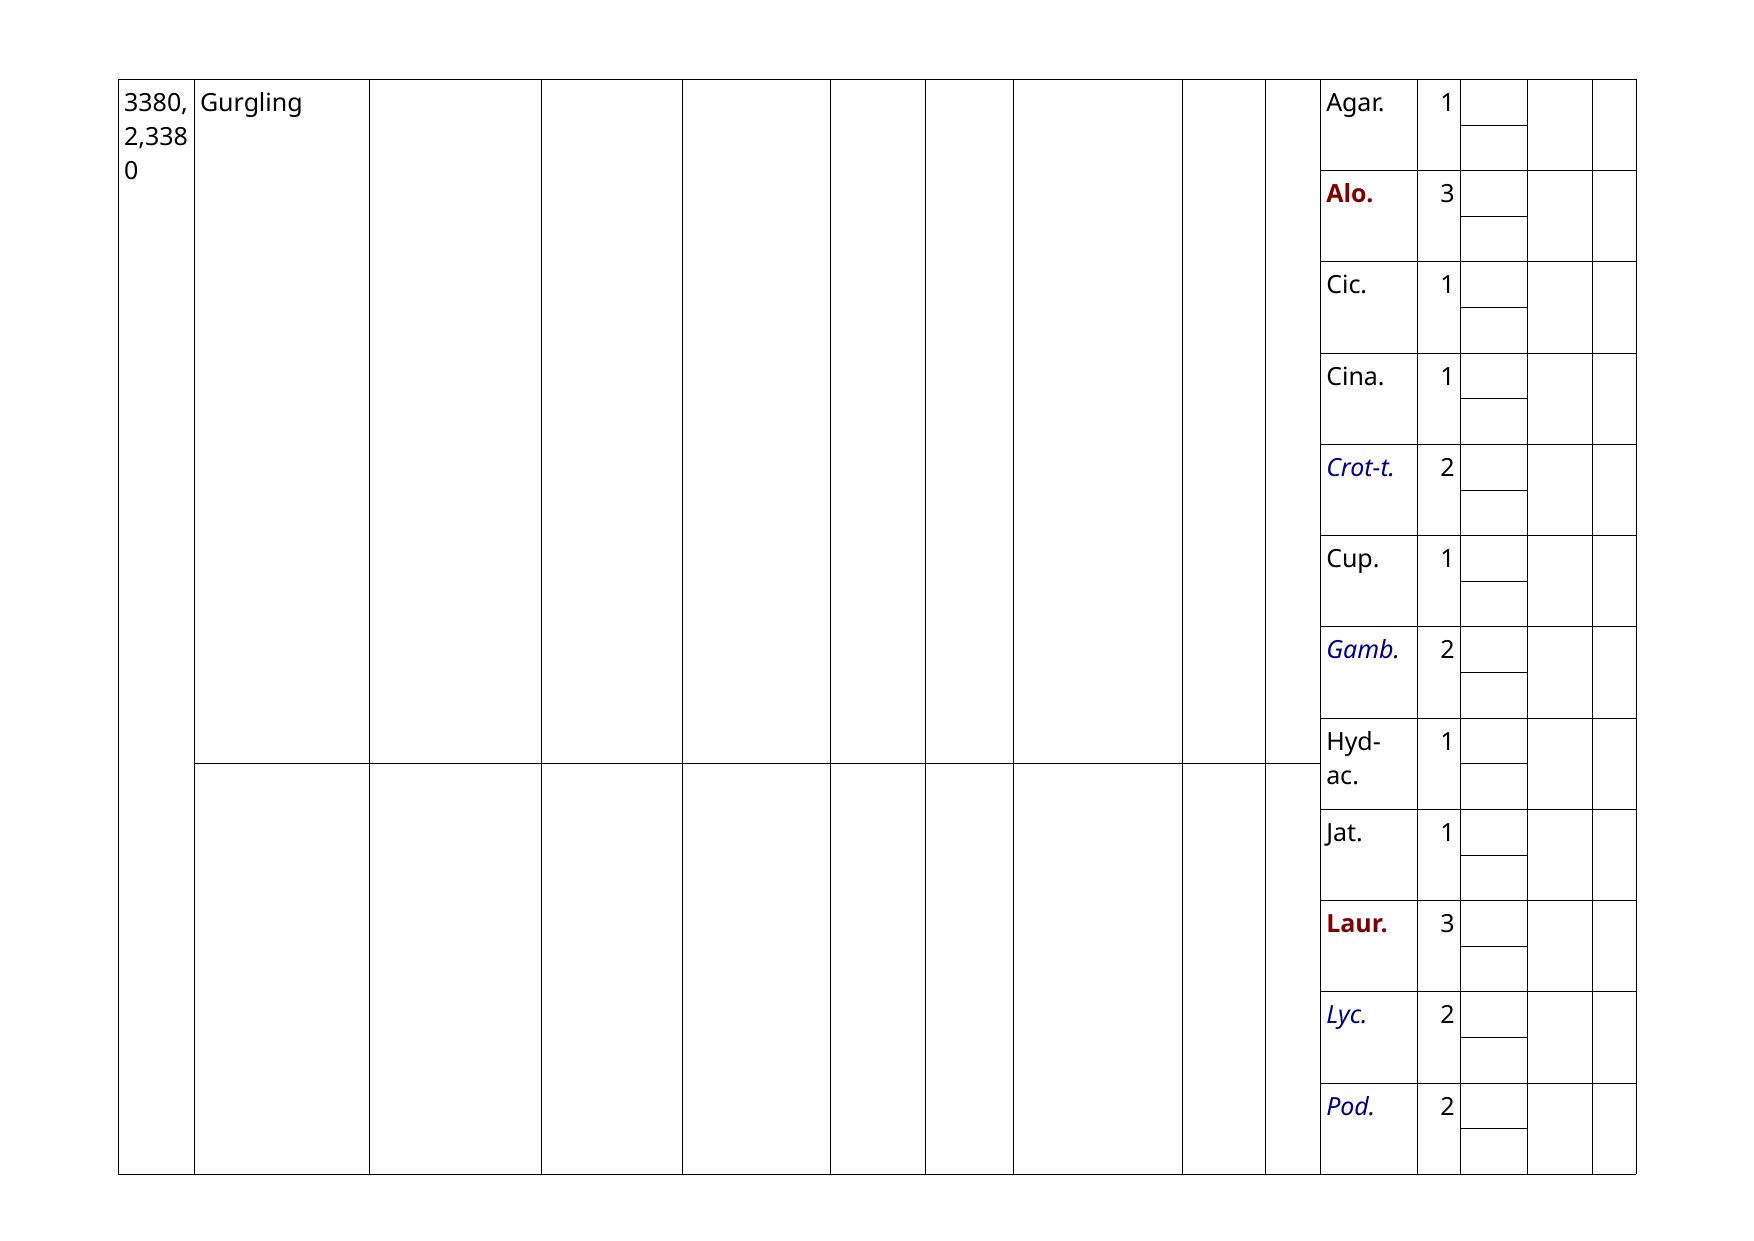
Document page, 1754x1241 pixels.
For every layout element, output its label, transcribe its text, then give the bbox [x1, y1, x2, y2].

table_cell [1528, 992, 1592, 1083]
table_cell [1266, 764, 1320, 1174]
table_cell Cina. [1321, 354, 1417, 444]
table_cell [1593, 992, 1636, 1083]
table_cell [1593, 262, 1636, 353]
table_cell [1528, 354, 1592, 444]
table_cell [1461, 627, 1527, 672]
table_cell 1 [1418, 536, 1460, 626]
table_cell [831, 80, 925, 763]
table_cell [1014, 80, 1182, 763]
table_cell [1461, 354, 1527, 398]
table_cell [1593, 80, 1636, 170]
table_cell [1528, 171, 1592, 261]
table_cell [1461, 308, 1527, 353]
table_cell [370, 764, 541, 1174]
table_cell Cic. [1321, 262, 1417, 353]
table_cell [1461, 810, 1527, 854]
table_cell [1593, 810, 1636, 900]
table_cell [1461, 171, 1527, 216]
table_cell [1461, 947, 1527, 991]
table_cell [926, 764, 1013, 1174]
table_cell 1 [1418, 354, 1460, 444]
table_cell Gurgling [195, 80, 369, 763]
table_cell 3 [1418, 901, 1460, 991]
table_cell [1593, 445, 1636, 535]
table_cell [1461, 445, 1527, 489]
table_cell [1461, 992, 1527, 1037]
table_cell [1593, 354, 1636, 444]
table_cell [1461, 764, 1527, 809]
table_cell Agar. [1321, 80, 1417, 170]
table_cell [1461, 901, 1527, 946]
table_cell [1528, 445, 1592, 535]
table_cell 2 [1418, 627, 1460, 718]
table_cell [1461, 126, 1527, 170]
table_cell [1461, 1084, 1527, 1128]
table_cell 3380,2,3380 [119, 80, 194, 1174]
table_cell [1461, 536, 1527, 581]
table_cell [542, 764, 682, 1174]
table_cell 3 [1418, 171, 1460, 261]
table_cell [1183, 80, 1265, 763]
table_cell [1528, 810, 1592, 900]
table_cell Gamb. [1321, 627, 1417, 718]
table_cell Alo. [1321, 171, 1417, 261]
table_cell [1593, 171, 1636, 261]
table_cell Lyc. [1321, 992, 1417, 1083]
table_cell [195, 764, 369, 1174]
table_cell Crot-t. [1321, 445, 1417, 535]
table_cell [1461, 399, 1527, 444]
table_cell [1593, 536, 1636, 626]
table_cell [1528, 719, 1592, 809]
table_cell [1461, 217, 1527, 261]
table_cell [1461, 719, 1527, 763]
table_cell [1528, 80, 1592, 170]
table_cell [1266, 80, 1320, 763]
table_cell [1461, 582, 1527, 626]
table_cell 2 [1418, 445, 1460, 535]
table_cell 1 [1418, 719, 1460, 809]
table_cell [1461, 673, 1527, 718]
table_cell [926, 80, 1013, 763]
table_cell [683, 80, 830, 763]
table_cell [1014, 764, 1182, 1174]
table_cell 1 [1418, 80, 1460, 170]
table_cell [1593, 719, 1636, 809]
table_cell [1528, 901, 1592, 991]
table_cell [1461, 80, 1527, 124]
table_cell [1461, 1129, 1527, 1174]
table_cell Pod. [1321, 1084, 1417, 1174]
table_cell 1 [1418, 810, 1460, 900]
table_cell Cup. [1321, 536, 1417, 626]
table_cell [1528, 536, 1592, 626]
table_cell [1593, 1084, 1636, 1174]
table_cell [1593, 901, 1636, 991]
table_cell [831, 764, 925, 1174]
table_cell [542, 80, 682, 763]
table_cell [683, 764, 830, 1174]
table_cell [370, 80, 541, 763]
table_cell [1461, 1038, 1527, 1083]
table_cell 2 [1418, 992, 1460, 1083]
table_cell [1183, 764, 1265, 1174]
table_cell [1461, 856, 1527, 900]
table_cell [1461, 262, 1527, 307]
table_cell Hyd-ac. [1321, 719, 1417, 809]
table_cell 1 [1418, 262, 1460, 353]
table_cell [1593, 627, 1636, 718]
table_cell [1528, 627, 1592, 718]
table_cell 2 [1418, 1084, 1460, 1174]
table_cell [1528, 262, 1592, 353]
table_cell [1461, 491, 1527, 535]
table_cell Jat. [1321, 810, 1417, 900]
table_cell [1528, 1084, 1592, 1174]
table_cell Laur. [1321, 901, 1417, 991]
